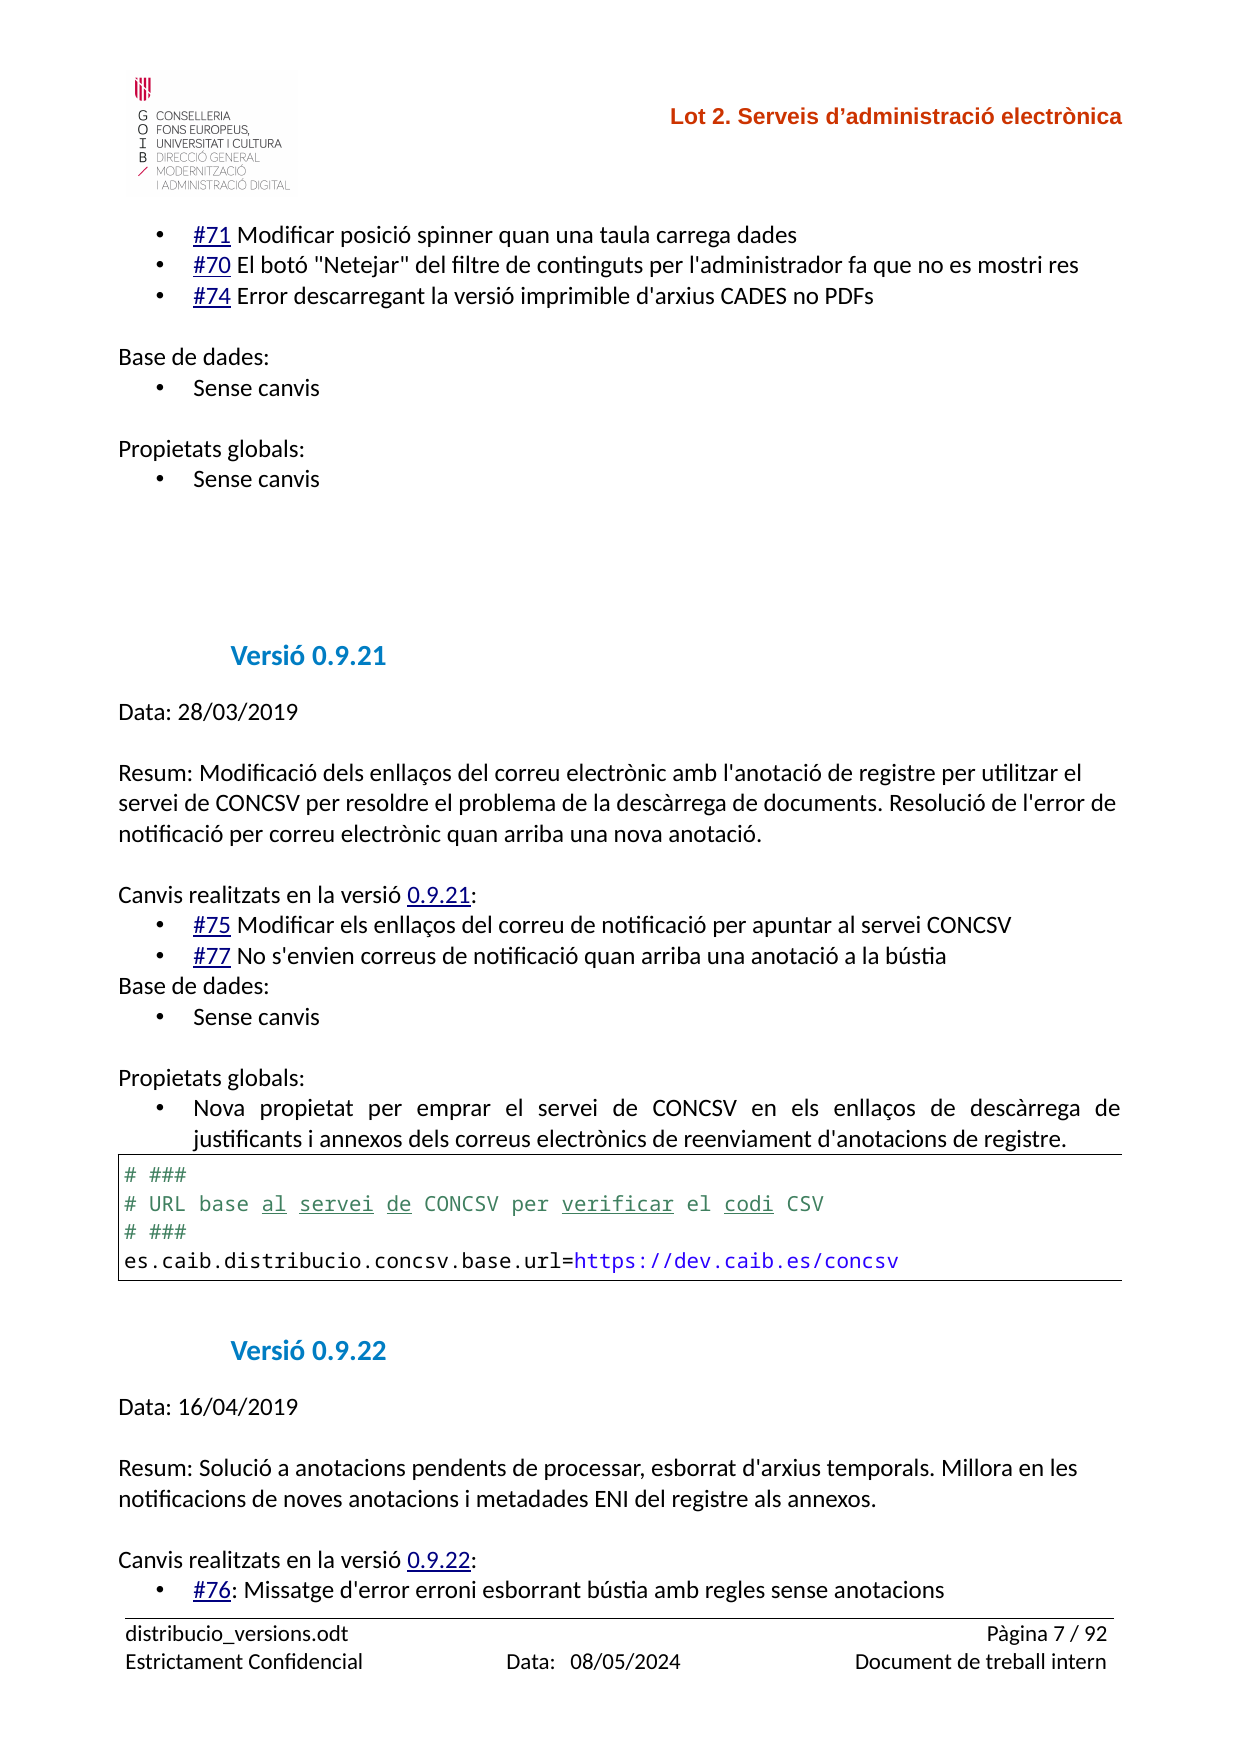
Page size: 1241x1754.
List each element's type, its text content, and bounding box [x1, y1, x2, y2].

list Sense canvis [156, 1001, 1122, 1032]
text Propietats globals: [118, 1062, 1122, 1093]
subtitle Versió 0.9.22 [153, 1332, 1122, 1368]
list Sense canvis [156, 463, 1122, 494]
subtitle Versió 0.9.21 [153, 637, 1122, 672]
text Data: 16/04/2019 [118, 1391, 1122, 1422]
list #77 No s'envien correus de notificació quan arriba una anotació a la bústia [156, 940, 1122, 971]
text Canvis realitzats en la versió 0.9.22: [118, 1544, 1122, 1574]
text Canvis realitzats en la versió 0.9.21: [118, 879, 1122, 909]
list Sense canvis [156, 372, 1122, 402]
text Propietats globals: [118, 433, 1122, 463]
list #71 Modificar posició spinner quan una taula carrega dades [156, 219, 1122, 250]
text Data: 28/03/2019 [118, 696, 1122, 726]
text Base de dades: [118, 341, 1122, 372]
table_header # ### # URL base al servei de CONCSV per verificar el codi CSV # ### es.caib.distribucio.concsv.base.url=https://dev.caib.es/concsv [119, 1155, 1122, 1280]
text Resum: Modificació dels enllaços del correu electrònic amb l'anotació de registre per utilitzar el servei de CONCSV per resoldre el problema de la descàrrega de documents. Resolució de l'error de notificació per correu electrònic quan arriba una nova anotació. [118, 757, 1122, 848]
list Nova propietat per emprar el servei de CONCSV en els enllaços de descàrrega de justificants i annexos dels correus electrònics de reenviament d'anotacions de registre. [156, 1093, 1122, 1154]
text Resum: Solució a anotacions pendents de processar, esborrat d'arxius temporals. Millora en les notificacions de noves anotacions i metadades ENI del registre als annexos. [118, 1452, 1122, 1513]
list #75 Modificar els enllaços del correu de notificació per apuntar al servei CONCSV [156, 909, 1122, 940]
list #76: Missatge d'error erroni esborrant bústia amb regles sense anotacions [156, 1574, 1122, 1605]
picture [126, 70, 299, 197]
list #74 Error descarregant la versió imprimible d'arxius CADES no PDFs [156, 280, 1122, 311]
list #70 El botó "Netejar" del filtre de continguts per l'administrador fa que no es mostri res [156, 250, 1122, 280]
text Base de dades: [118, 971, 1122, 1001]
